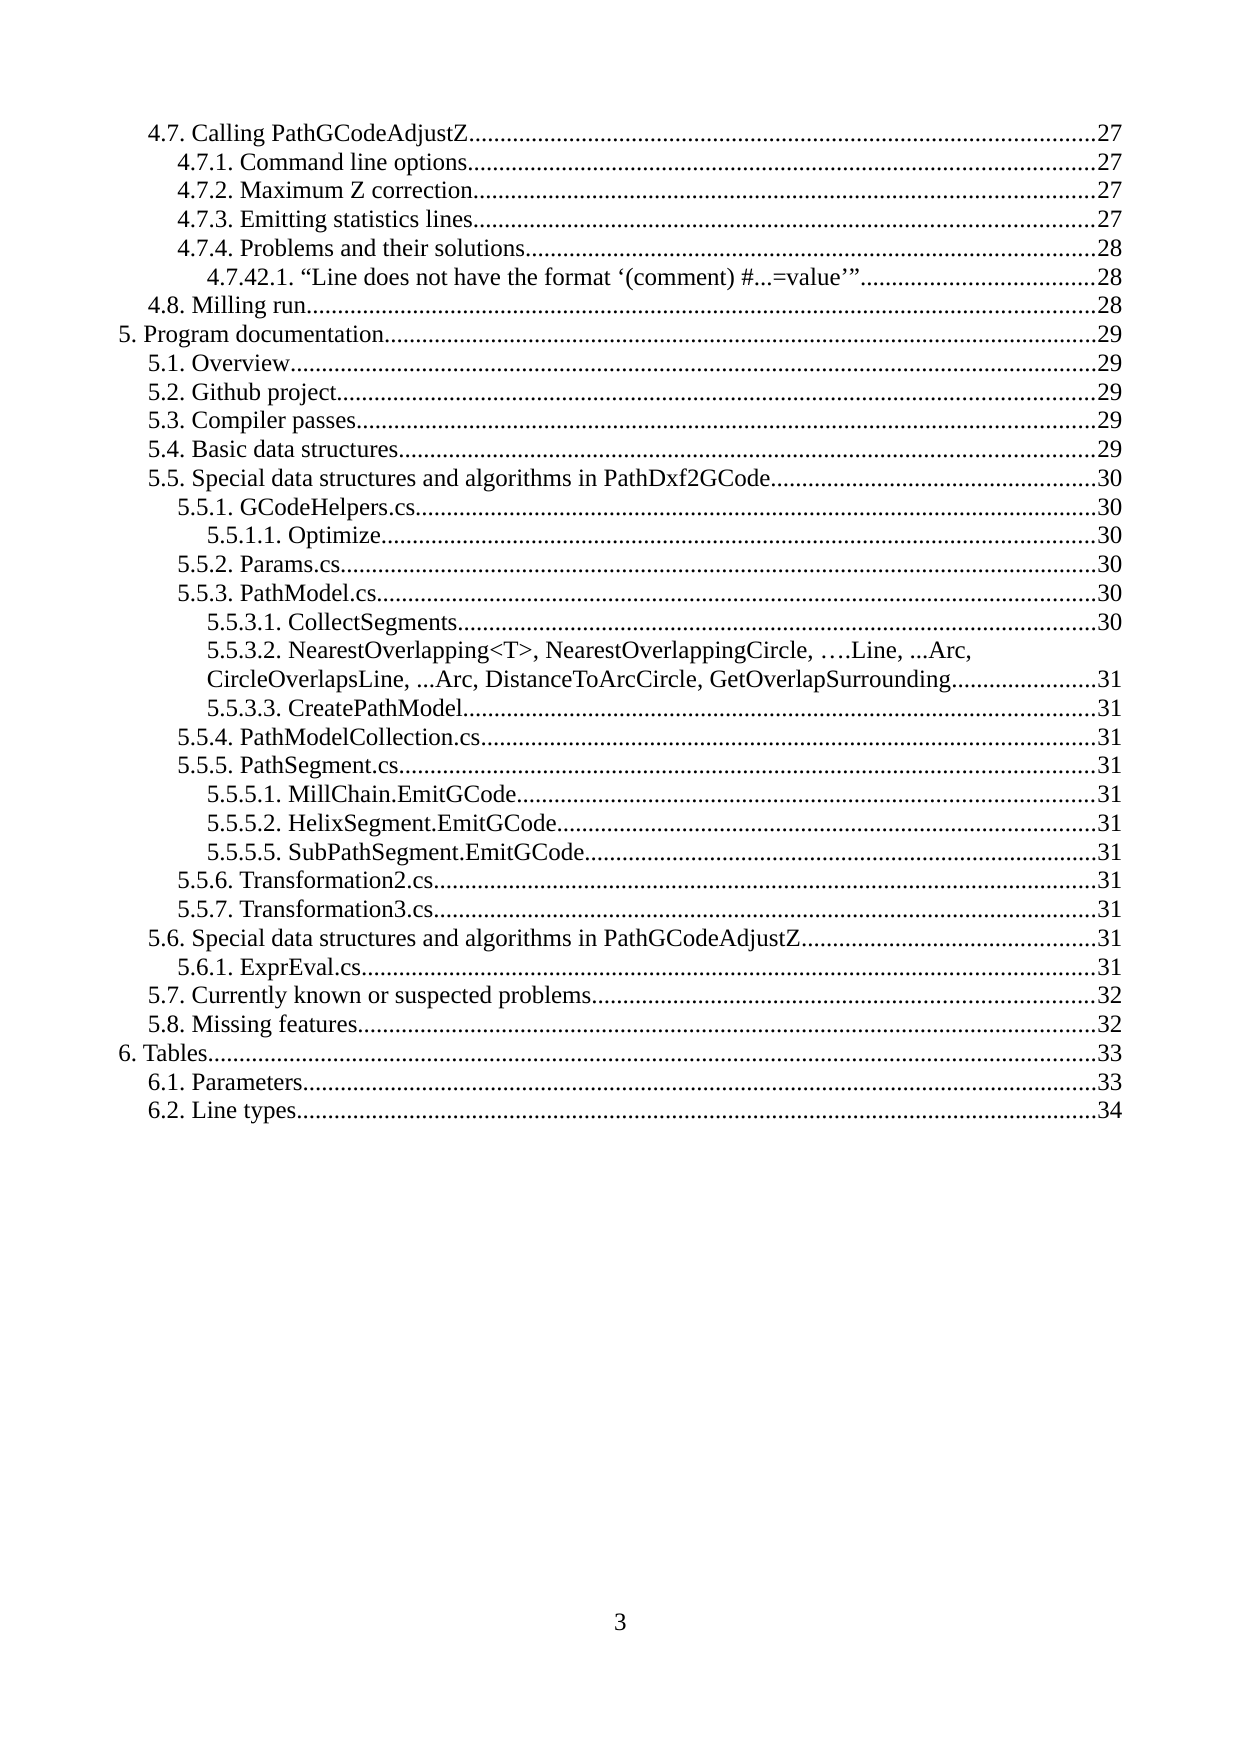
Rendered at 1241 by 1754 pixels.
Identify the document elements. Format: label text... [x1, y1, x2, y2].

text 4.7.4. Problems and their solutions 28 [177, 233, 1122, 262]
text 5.5.3.3. CreatePathModel 31 [207, 693, 1122, 722]
text 5.5.5.5. SubPathSegment.EmitGCode 31 [207, 837, 1122, 866]
text 5.7. Currently known or suspected problems 32 [148, 981, 1122, 1009]
text 5. Program documentation 29 [118, 319, 1122, 348]
text 5.5.7. Transformation3.cs 31 [177, 894, 1122, 923]
text 4.7.42.1. “Line does not have the format ‘(comment) #...=value’” 28 [207, 262, 1122, 291]
text 5.1. Overview 29 [148, 348, 1122, 377]
text 4.7. Calling PathGCodeAdjustZ 27 [148, 118, 1122, 147]
text 5.5.5.1. MillChain.EmitGCode 31 [207, 779, 1122, 808]
text 5.5.5.2. HelixSegment.EmitGCode 31 [207, 808, 1122, 837]
text 5.6. Special data structures and algorithms in PathGCodeAdjustZ 31 [148, 923, 1122, 952]
text 6. Tables 33 [118, 1038, 1122, 1067]
text 5.5.2. Params.cs 30 [177, 549, 1122, 578]
text 4.7.1. Command line options 27 [177, 147, 1122, 176]
text 5.5.3.1. CollectSegments 30 [207, 607, 1122, 636]
text 5.5.3.2. NearestOverlapping<T>, NearestOverlappingCircle, ….Line, ...Arc, CircleOverlapsLine, ...Arc, DistanceToArcCircle, GetOverlapSurrounding 31 [207, 636, 1122, 693]
text 5.5.1. GCodeHelpers.cs 30 [177, 492, 1122, 521]
text 6.2. Line types 34 [148, 1096, 1122, 1124]
text 4.7.3. Emitting statistics lines 27 [177, 204, 1122, 233]
text 5.4. Basic data structures 29 [148, 434, 1122, 463]
text 5.5.6. Transformation2.cs 31 [177, 866, 1122, 894]
text 5.6.1. ExprEval.cs 31 [177, 952, 1122, 981]
text 4.7.2. Maximum Z correction 27 [177, 176, 1122, 204]
text 5.5.5. PathSegment.cs 31 [177, 751, 1122, 779]
text 5.5.1.1. Optimize 30 [207, 521, 1122, 549]
text 6.1. Parameters 33 [148, 1067, 1122, 1096]
text 5.8. Missing features 32 [148, 1009, 1122, 1038]
text 5.5.3. PathModel.cs 30 [177, 578, 1122, 607]
text 5.5. Special data structures and algorithms in PathDxf2GCode 30 [148, 463, 1122, 492]
text 5.3. Compiler passes 29 [148, 406, 1122, 434]
text 5.2. Github project 29 [148, 377, 1122, 406]
text 4.8. Milling run 28 [148, 291, 1122, 319]
text 5.5.4. PathModelCollection.cs 31 [177, 722, 1122, 751]
